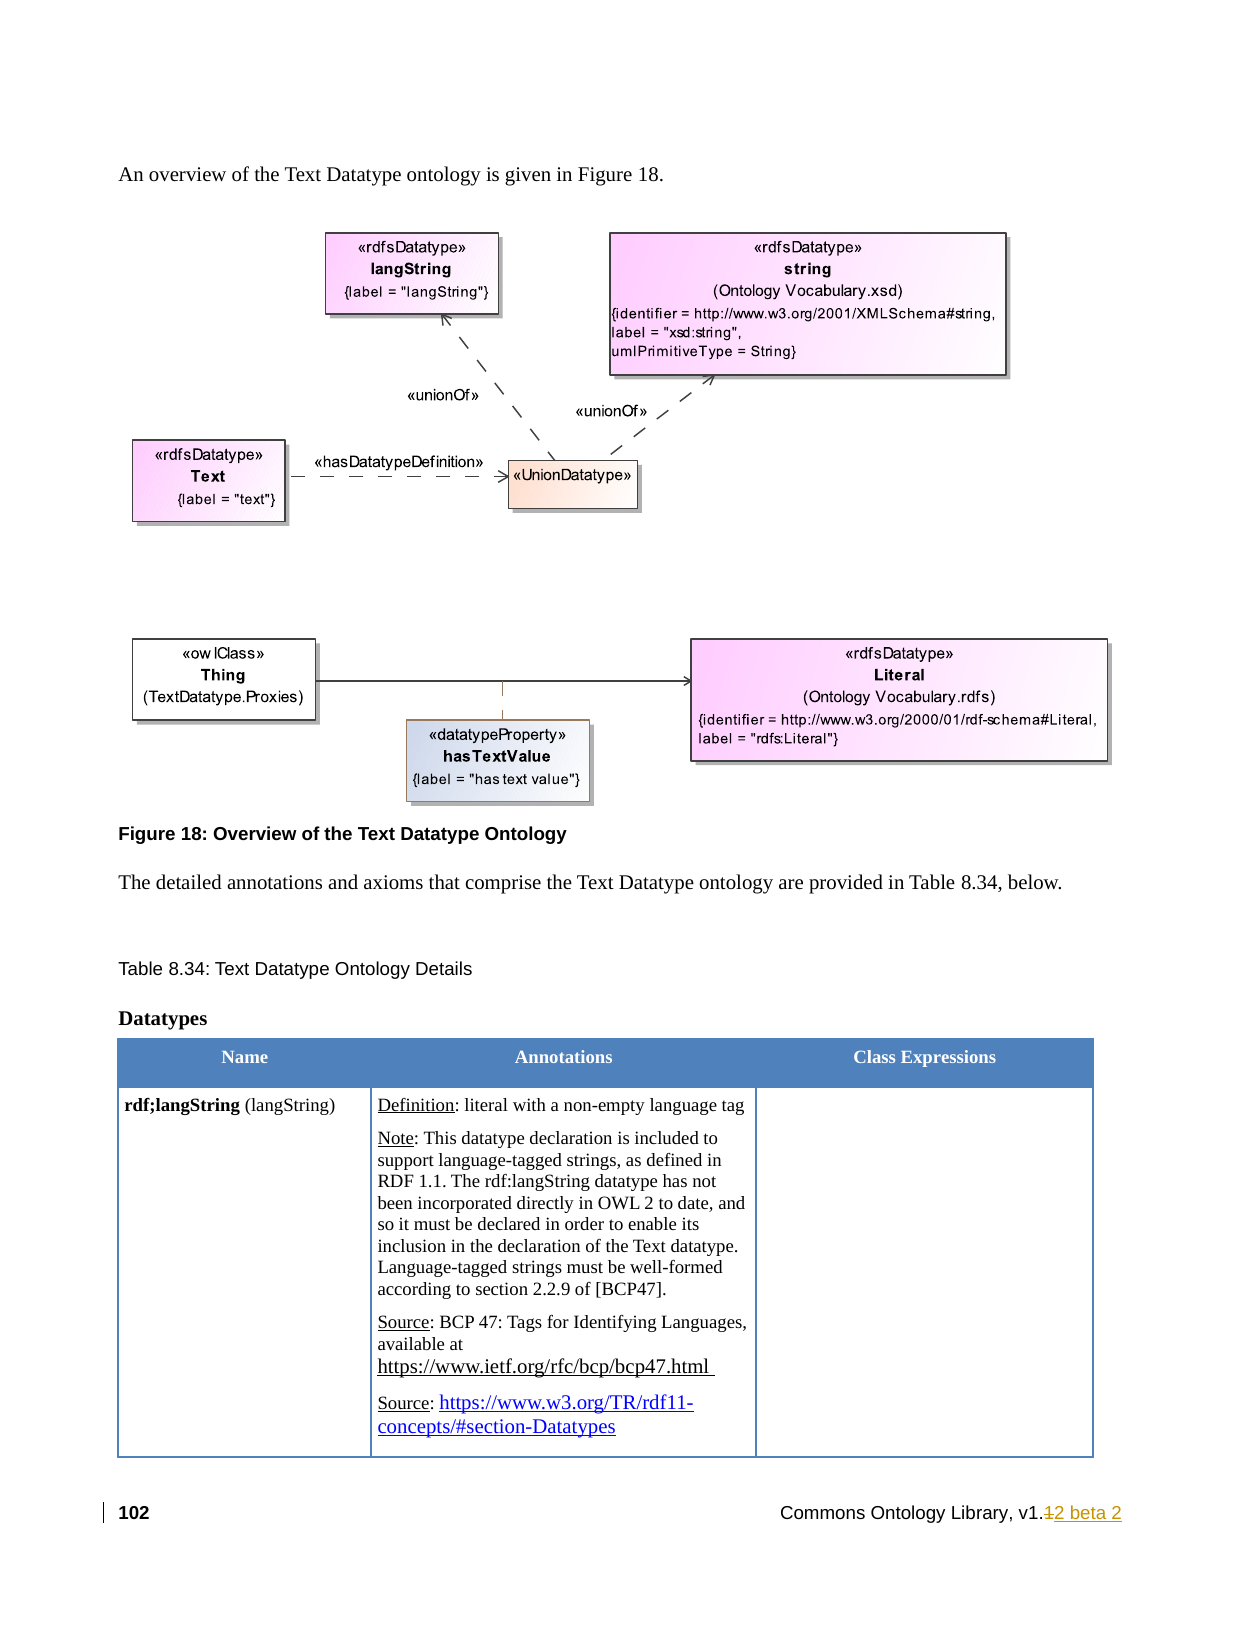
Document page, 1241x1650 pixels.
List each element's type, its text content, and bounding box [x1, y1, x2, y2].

text Datatypes [118, 1006, 1122, 1030]
table_header Name [119, 1040, 370, 1086]
table_cell Definition: literal with a non-empty language tag Note: This datatype declaration is included to support language-tagged strings, as defined in RDF 1.1. The rdf:langString datatype has not been incorporated directly in OWL 2 to date, and so it must be declared in order to enable its inclusion in the declaration of the Text datatype. Language-tagged strings must be well-formed according to section 2.2.9 of [BCP47]. Source: BCP 47: Tags for Identifying Languages, available at https://www.ietf.org/rfc/bcp/bcp47.html Source: https://www.w3.org/TR/rdf11-concepts/#section-Datatypes [372, 1088, 755, 1456]
text An overview of the Text Datatype ontology is given in Figure 18. [118, 162, 1122, 186]
table_cell [757, 1088, 1092, 1456]
text The detailed annotations and axioms that comprise the Text Datatype ontology are provided in Table 8.34, below. [118, 844, 1122, 894]
table_header Class Expressions [757, 1040, 1092, 1086]
text Table 8.34: Text Datatype Ontology Details [118, 958, 1122, 979]
text [118, 206, 1122, 218]
table_header Annotations [372, 1040, 755, 1086]
table_cell rdf;langString (langString) [119, 1088, 370, 1456]
text Figure 18: Overview of the Text Datatype Ontology [118, 816, 1122, 844]
